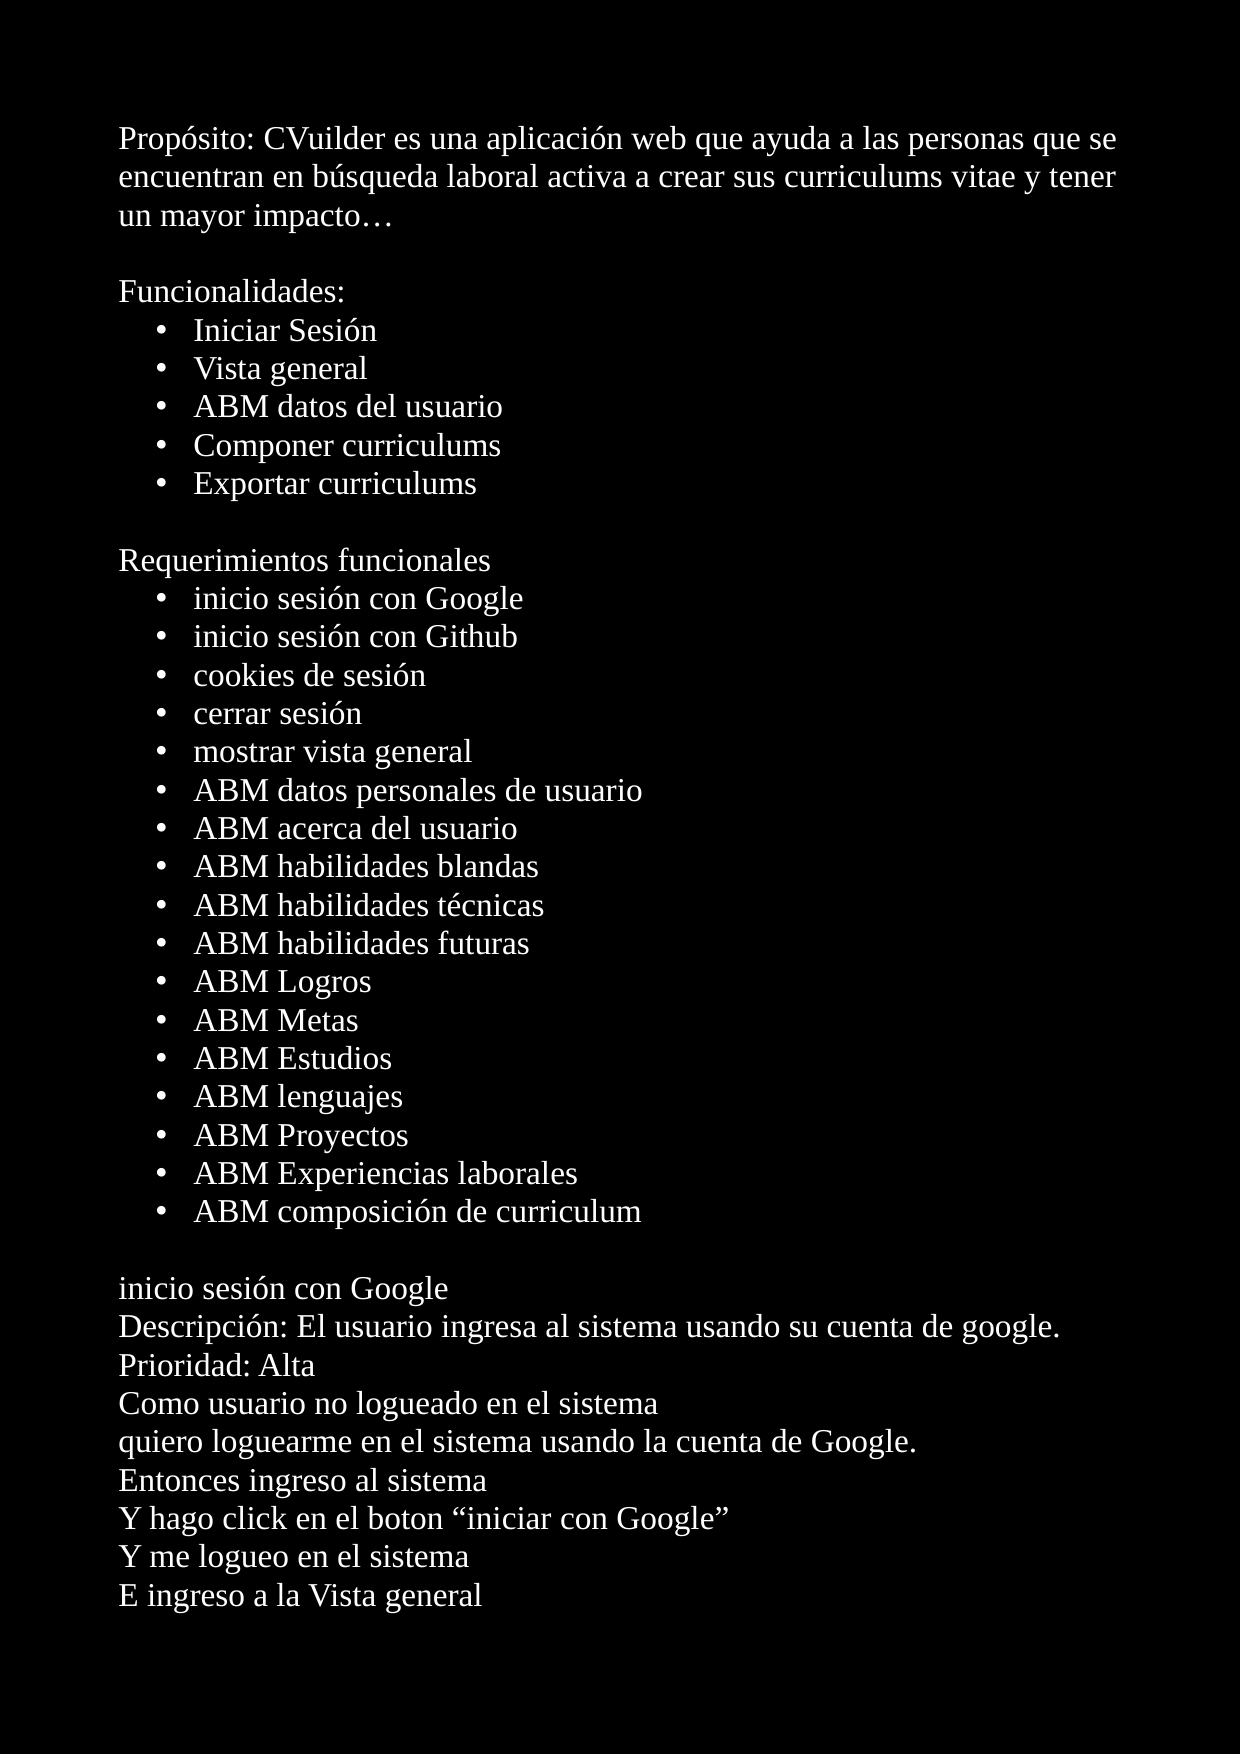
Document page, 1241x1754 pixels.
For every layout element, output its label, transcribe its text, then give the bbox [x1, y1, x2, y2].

list ABM habilidades técnicas [156, 885, 1122, 923]
text Como usuario no logueado en el sistema [118, 1383, 1122, 1421]
list inicio sesión con Google [156, 578, 1122, 616]
list ABM lenguajes [156, 1076, 1122, 1115]
list ABM acerca del usuario [156, 808, 1122, 846]
text Requerimientos funcionales [118, 540, 1122, 578]
text Entonces ingreso al sistema [118, 1460, 1122, 1498]
list ABM Proyectos [156, 1115, 1122, 1153]
list ABM datos personales de usuario [156, 770, 1122, 808]
list Vista general [156, 348, 1122, 386]
list ABM habilidades futuras [156, 923, 1122, 961]
list ABM composición de curriculum [156, 1191, 1122, 1230]
list ABM habilidades blandas [156, 846, 1122, 885]
list inicio sesión con Github [156, 616, 1122, 655]
list cerrar sesión [156, 693, 1122, 731]
list ABM Logros [156, 961, 1122, 1000]
text Descripción: El usuario ingresa al sistema usando su cuenta de google. [118, 1306, 1122, 1345]
text Prioridad: Alta [118, 1345, 1122, 1383]
text Funcionalidades: [118, 271, 1122, 310]
list ABM Metas [156, 1000, 1122, 1038]
text inicio sesión con Google [118, 1268, 1122, 1306]
list mostrar vista general [156, 731, 1122, 770]
list ABM Estudios [156, 1038, 1122, 1076]
list Exportar curriculums [156, 463, 1122, 501]
text quiero loguearme en el sistema usando la cuenta de Google. [118, 1421, 1122, 1460]
list ABM datos del usuario [156, 386, 1122, 425]
text Y me logueo en el sistema [118, 1536, 1122, 1575]
list Iniciar Sesión [156, 310, 1122, 348]
text E ingreso a la Vista general [118, 1575, 1122, 1613]
text Propósito: CVuilder es una aplicación web que ayuda a las personas que se encuentran en búsqueda laboral activa a crear sus curriculums vitae y tener un mayor impacto… [118, 118, 1122, 233]
list cookies de sesión [156, 655, 1122, 693]
list ABM Experiencias laborales [156, 1153, 1122, 1191]
text Y hago click en el boton “iniciar con Google” [118, 1498, 1122, 1536]
list Componer curriculums [156, 425, 1122, 463]
